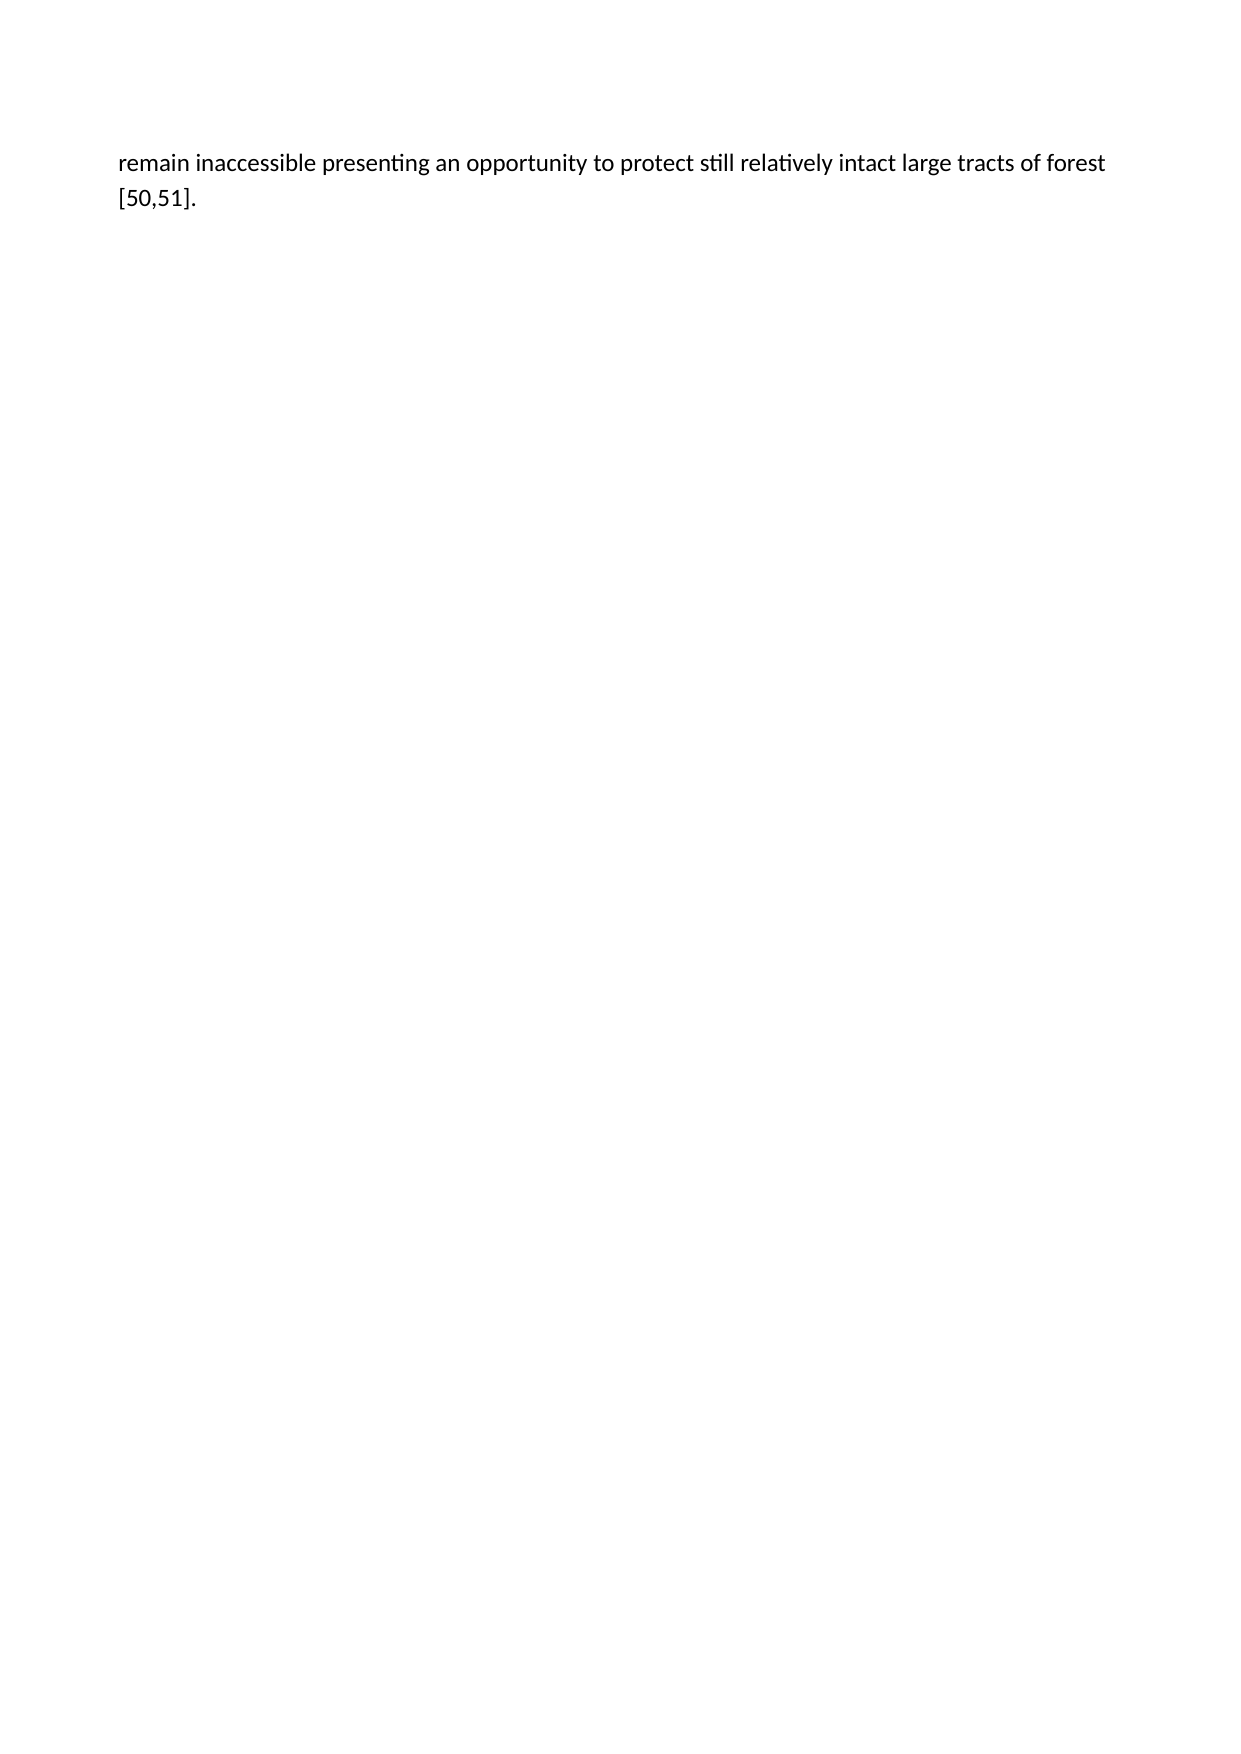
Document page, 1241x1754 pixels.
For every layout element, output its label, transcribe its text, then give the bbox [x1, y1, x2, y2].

text remain inaccessible presenting an opportunity to protect still relatively intact large tracts of forest [50,51]⁠. [118, 148, 1122, 213]
